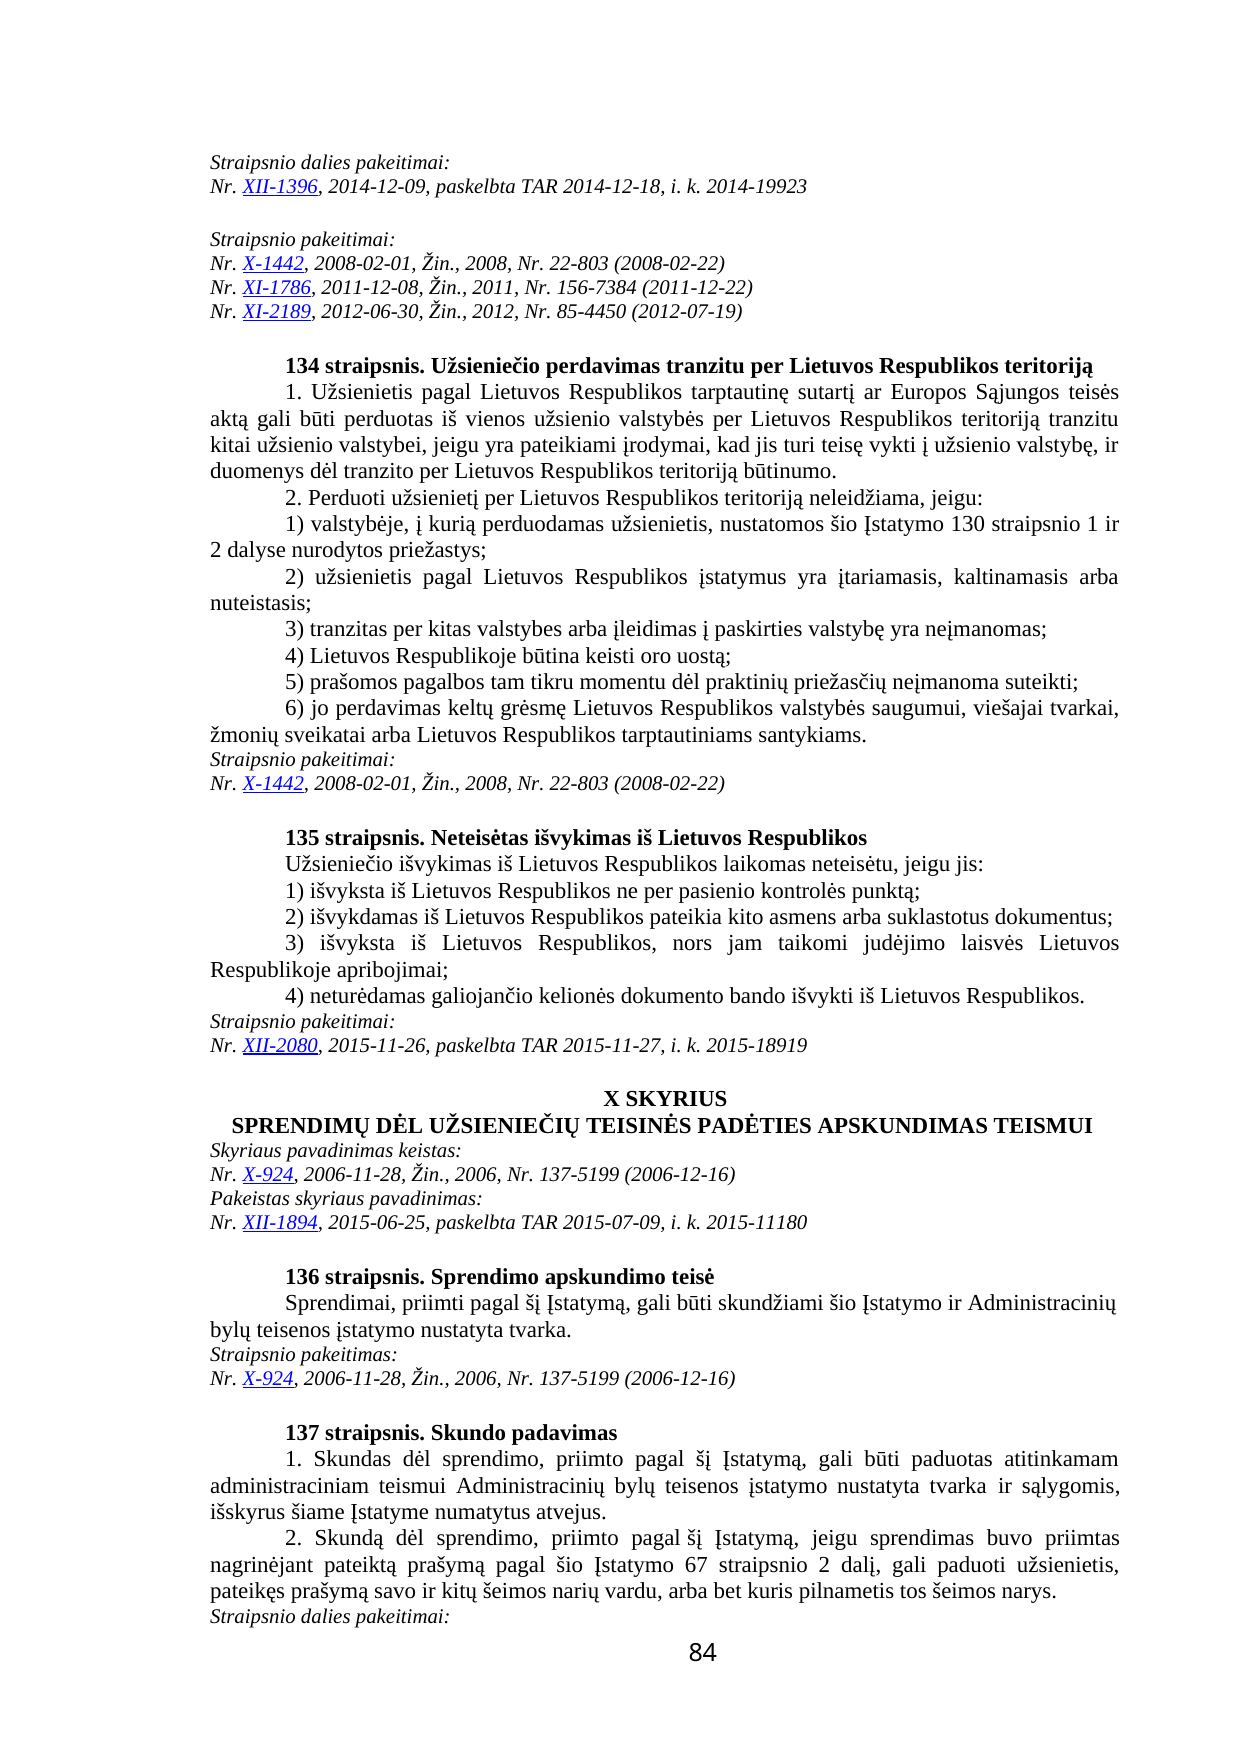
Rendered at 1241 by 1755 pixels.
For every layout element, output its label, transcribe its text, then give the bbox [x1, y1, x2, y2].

text Straipsnio pakeitimai: [210, 747, 1120, 771]
text Nr. XI-2189, 2012-06-30, Žin., 2012, Nr. 85-4450 (2012-07-19) [210, 299, 1120, 323]
text Nr. XII-2080, 2015-11-26, paskelbta TAR 2015-11-27, i. k. 2015-18919 [210, 1033, 1120, 1057]
text Pakeistas skyriaus pavadinimas: [210, 1186, 1120, 1210]
text 3) tranzitas per kitas valstybes arba įleidimas į paskirties valstybę yra neįmanomas; [210, 615, 1120, 642]
text 2) užsienietis pagal Lietuvos Respublikos įstatymus yra įtariamasis, kaltinamasis arba nuteistasis; [210, 563, 1120, 615]
text Skyriaus pavadinimas keistas: [210, 1138, 1120, 1162]
text Užsieniečio išvykimas iš Lietuvos Respublikos laikomas neteisėtu, jeigu jis: [210, 850, 1120, 877]
text 2. Skundą dėl sprendimo, priimto pagal šį Įstatymą, jeigu sprendimas buvo priimtas nagrinėjant pateiktą prašymą pagal šio Įstatymo 67 straipsnio 2 dalį, gali paduoti užsienietis, pateikęs prašymą savo ir kitų šeimos narių vardu, arba bet kuris pilnametis tos šeimos narys. [210, 1524, 1120, 1603]
text 3) išvyksta iš Lietuvos Respublikos, nors jam taikomi judėjimo laisvės Lietuvos Respublikoje apribojimai; [210, 929, 1120, 982]
text Nr. X-924, 2006-11-28, Žin., 2006, Nr. 137-5199 (2006-12-16) [210, 1366, 1120, 1390]
text 1. Skundas dėl sprendimo, priimto pagal šį Įstatymą, gali būti paduotas atitinkamam administraciniam teismui Administracinių bylų teisenos įstatymo nustatyta tvarka ir sąlygomis, išskyrus šiame Įstatyme numatytus atvejus. [210, 1445, 1120, 1524]
text 2. Perduoti užsienietį per Lietuvos Respublikos teritoriją neleidžiama, jeigu: [210, 484, 1120, 510]
text Nr. X-924, 2006-11-28, Žin., 2006, Nr. 137-5199 (2006-12-16) [210, 1162, 1120, 1186]
text Sprendimai, priimti pagal šį Įstatymą, gali būti skundžiami šio Įstatymo ir Administracinių bylų teisenos įstatymo nustatyta tvarka. [210, 1289, 1120, 1342]
text Nr. X-1442, 2008-02-01, Žin., 2008, Nr. 22-803 (2008-02-22) [210, 251, 1120, 275]
text Nr. XI-1786, 2011-12-08, Žin., 2011, Nr. 156-7384 (2011-12-22) [210, 275, 1120, 299]
text SPRENDIMŲ DĖL UŽSIENIEČIŲ TEISINĖS PADĖTIES APSKUNDIMAS TEISMUI [210, 1112, 1120, 1138]
text 2) išvykdamas iš Lietuvos Respublikos pateikia kito asmens arba suklastotus dokumentus; [210, 903, 1120, 929]
text 1) valstybėje, į kurią perduodamas užsienietis, nustatomos šio Įstatymo 130 straipsnio 1 ir 2 dalyse nurodytos priežastys; [210, 510, 1120, 563]
text X SKYRIUS [210, 1085, 1120, 1112]
text 137 straipsnis. Skundo padavimas [210, 1419, 1120, 1445]
text 4) neturėdamas galiojančio kelionės dokumento bando išvykti iš Lietuvos Respublikos. [210, 982, 1120, 1008]
text 4) Lietuvos Respublikoje būtina keisti oro uostą; [210, 642, 1120, 668]
text 5) prašomos pagalbos tam tikru momentu dėl praktinių priežasčių neįmanoma suteikti; [210, 668, 1120, 694]
text 1) išvyksta iš Lietuvos Respublikos ne per pasienio kontrolės punktą; [210, 877, 1120, 903]
text Straipsnio dalies pakeitimai: [210, 150, 1120, 174]
text Straipsnio pakeitimai: [210, 1008, 1120, 1033]
text Straipsnio pakeitimas: [210, 1342, 1120, 1366]
text Nr. XII-1894, 2015-06-25, paskelbta TAR 2015-07-09, i. k. 2015-11180 [210, 1210, 1120, 1234]
text Straipsnio dalies pakeitimai: [210, 1603, 1120, 1628]
text Nr. XII-1396, 2014-12-09, paskelbta TAR 2014-12-18, i. k. 2014-19923 [210, 174, 1120, 198]
text Nr. X-1442, 2008-02-01, Žin., 2008, Nr. 22-803 (2008-02-22) [210, 771, 1120, 795]
text 136 straipsnis. Sprendimo apskundimo teisė [210, 1263, 1120, 1289]
text 135 straipsnis. Neteisėtas išvykimas iš Lietuvos Respublikos [210, 824, 1120, 850]
text 6) jo perdavimas keltų grėsmę Lietuvos Respublikos valstybės saugumui, viešajai tvarkai, žmonių sveikatai arba Lietuvos Respublikos tarptautiniams santykiams. [210, 694, 1120, 747]
text 134 straipsnis. Užsieniečio perdavimas tranzitu per Lietuvos Respublikos teritoriją [285, 352, 1120, 378]
text 1. Užsienietis pagal Lietuvos Respublikos tarptautinę sutartį ar Europos Sąjungos teisės aktą gali būti perduotas iš vienos užsienio valstybės per Lietuvos Respublikos teritoriją tranzitu kitai užsienio valstybei, jeigu yra pateikiami įrodymai, kad jis turi teisę vykti į užsienio valstybę, ir duomenys dėl tranzito per Lietuvos Respublikos teritoriją būtinumo. [210, 378, 1120, 484]
text Straipsnio pakeitimai: [210, 227, 1120, 251]
